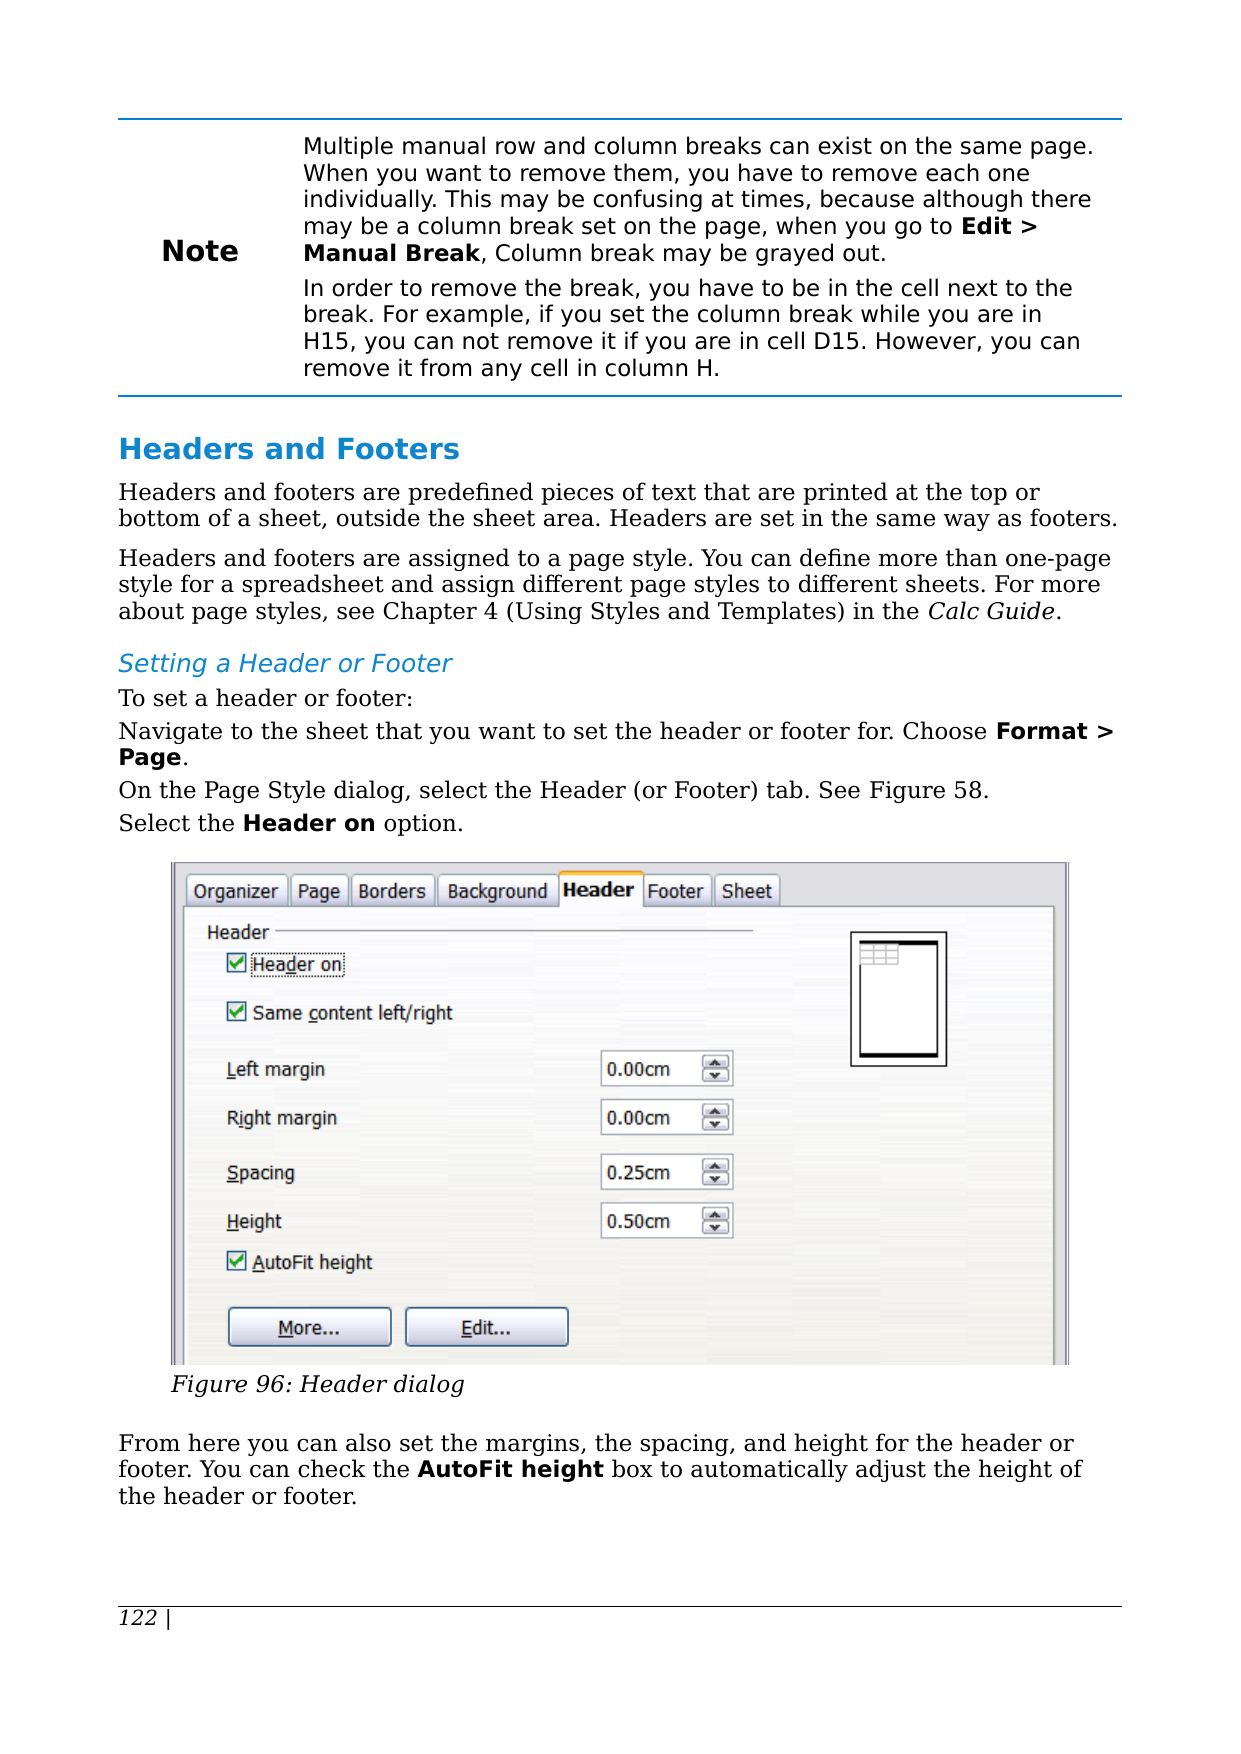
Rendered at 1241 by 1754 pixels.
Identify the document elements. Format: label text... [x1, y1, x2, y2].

subtitle Setting a Header or Footer [118, 649, 1122, 678]
picture [171, 862, 1070, 1365]
list To set a header or footer: [118, 685, 1122, 711]
text Select the Header on option. [118, 810, 1122, 837]
subtitle Headers and Footers [118, 433, 1122, 467]
text Navigate to the sheet that you want to set the header or footer for. Choose Format > Page. [118, 718, 1122, 771]
text Figure 96: Header dialog [171, 1371, 1069, 1398]
text Headers and footers are predefined pieces of text that are printed at the top or bottom of a sheet, outside the sheet area. Headers are set in the same way as footers. [118, 479, 1122, 532]
table_header Multiple manual row and column breaks can exist on the same page. When you want to remove them, you have to remove each one individually. This may be confusing at times, because although there may be a column break set on the page, when you go to Edit > Manual Break, Column break may be grayed out. In order to remove the break, you have to be in the cell next to the break. For example, if you set the column break while you are in H15, you can not remove it if you are in cell D15. However, you can remove it from any cell in column H. [281, 120, 1122, 394]
table_header Note [118, 120, 281, 394]
text On the Page Style dialog, select the Header (or Footer) tab. See Figure 58. [118, 777, 1122, 804]
text From here you can also set the margins, the spacing, and height for the header or footer. You can check the AutoFit height box to automatically adjust the height of the header or footer. [118, 1430, 1122, 1510]
text Headers and footers are assigned to a page style. You can define more than one-page style for a spreadsheet and assign different page styles to different sheets. For more about page styles, see Chapter 4 (Using Styles and Templates) in the Calc Guide. [118, 545, 1122, 625]
